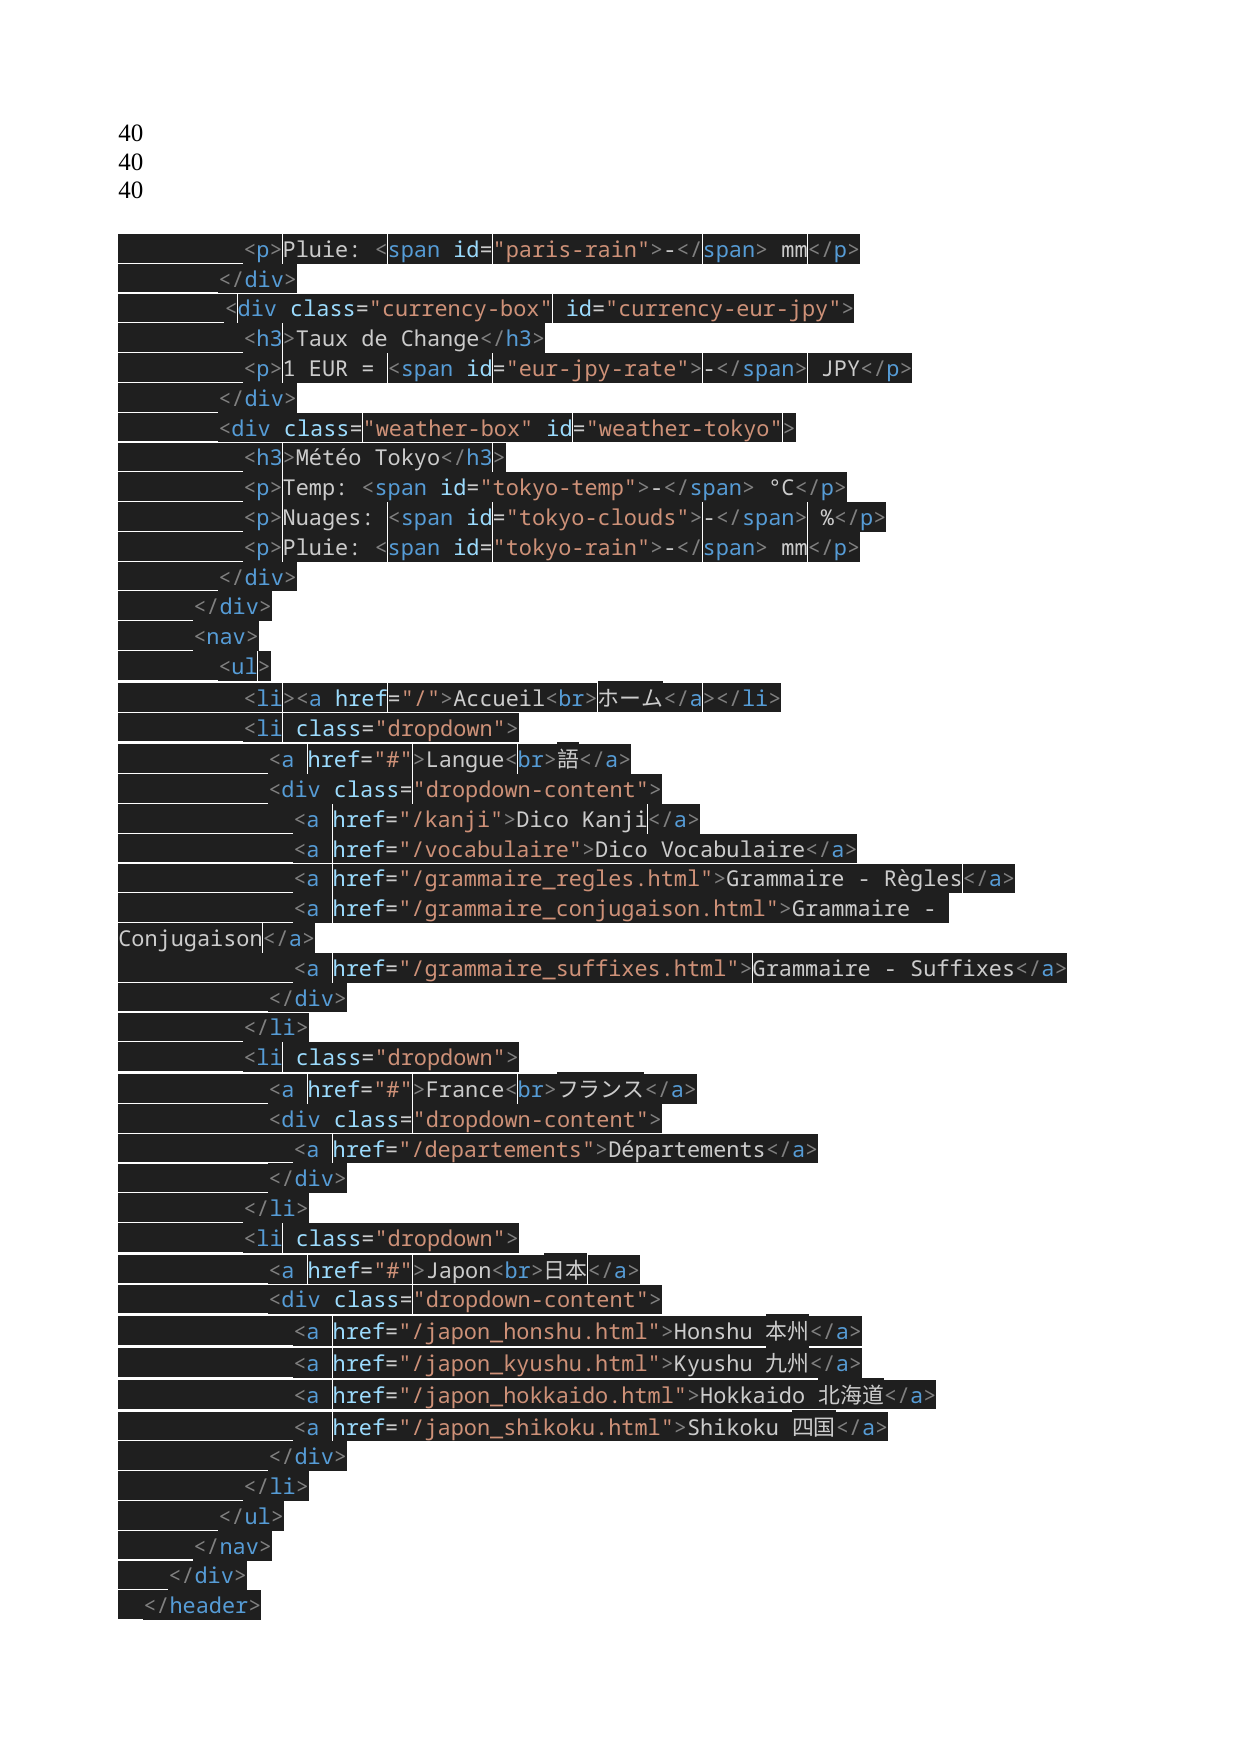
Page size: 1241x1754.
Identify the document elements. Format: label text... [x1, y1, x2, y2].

text </div> [118, 1561, 1122, 1590]
text </ul> [118, 1501, 1122, 1531]
text <a href="/japon_kyushu.html">Kyushu 九州</a> [118, 1346, 1122, 1378]
text </div> [118, 562, 1122, 591]
text <li class="dropdown"> [118, 1223, 1122, 1253]
text <div class="currency-box" id="currency-eur-jpy"> [118, 293, 1122, 323]
text </header> [118, 1590, 1122, 1620]
text <li class="dropdown"> [118, 712, 1122, 742]
text <a href="#">Langue<br>語</a> [118, 742, 1122, 774]
text </li> [118, 1193, 1122, 1223]
text </li> [118, 1471, 1122, 1501]
text <p>Pluie: <span id="paris-rain">-</span> mm</p> [118, 234, 1122, 264]
text <a href="/vocabulaire">Dico Vocabulaire</a> [118, 834, 1122, 863]
text <ul> [118, 651, 1122, 681]
text <h3>Météo Tokyo</h3> [118, 442, 1122, 472]
text <a href="/grammaire_conjugaison.html">Grammaire - Conjugaison</a> [118, 893, 1122, 953]
text <a href="#">Japon<br>日本</a> [118, 1253, 1122, 1284]
text <a href="/japon_honshu.html">Honshu 本州</a> [118, 1314, 1122, 1346]
text <div class="dropdown-content"> [118, 1284, 1122, 1314]
text </li> [118, 1012, 1122, 1042]
text <a href="/kanji">Dico Kanji</a> [118, 804, 1122, 834]
text <a href="#">France<br>フランス</a> [118, 1072, 1122, 1104]
text <nav> [118, 621, 1122, 651]
text <a href="/japon_shikoku.html">Shikoku 四国</a> [118, 1409, 1122, 1441]
text </div> [118, 983, 1122, 1012]
text <div class="weather-box" id="weather-tokyo"> [118, 413, 1122, 442]
text <p>1 EUR = <span id="eur-jpy-rate">-</span> JPY</p> [118, 353, 1122, 383]
text <a href="/grammaire_regles.html">Grammaire - Règles</a> [118, 863, 1122, 893]
text </div> [118, 591, 1122, 621]
text <a href="/japon_hokkaido.html">Hokkaido 北海道</a> [118, 1378, 1122, 1409]
text </div> [118, 383, 1122, 413]
text <a href="/departements">Départements</a> [118, 1133, 1122, 1163]
text </nav> [118, 1531, 1122, 1561]
text <div class="dropdown-content"> [118, 774, 1122, 804]
text <h3>Taux de Change</h3> [118, 323, 1122, 353]
text <div class="dropdown-content"> [118, 1104, 1122, 1133]
text </div> [118, 1441, 1122, 1471]
text <li class="dropdown"> [118, 1042, 1122, 1072]
text <p>Temp: <span id="tokyo-temp">-</span> °C</p> [118, 472, 1122, 502]
text <li><a href="/">Accueil<br>ホーム</a></li> [118, 681, 1122, 712]
text <p>Nuages: <span id="tokyo-clouds">-</span> %</p> [118, 502, 1122, 532]
text <a href="/grammaire_suffixes.html">Grammaire - Suffixes</a> [118, 953, 1122, 983]
text <p>Pluie: <span id="tokyo-rain">-</span> mm</p> [118, 532, 1122, 562]
text </div> [118, 264, 1122, 293]
text </div> [118, 1163, 1122, 1193]
